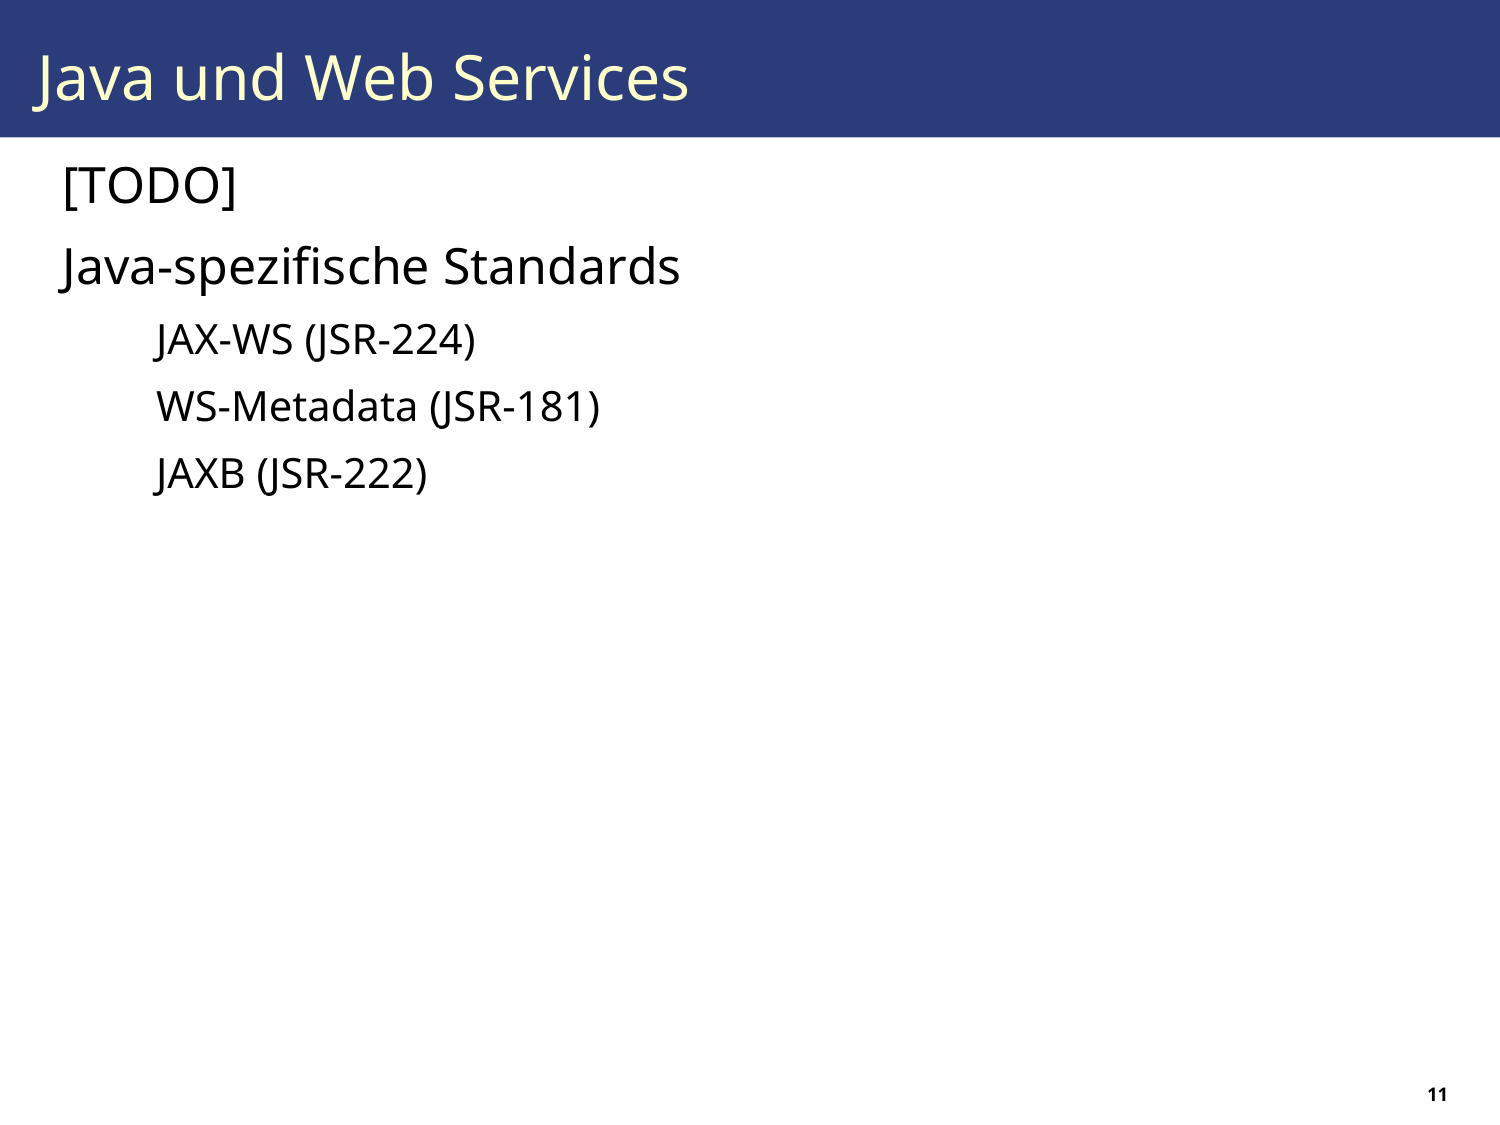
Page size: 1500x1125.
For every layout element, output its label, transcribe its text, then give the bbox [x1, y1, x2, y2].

text_box Java und Web Services [37, 0, 1476, 151]
text_box [1412, 1077, 1500, 1117]
list [TODO] Java-spezifische Standards JAX-WS (JSR-224) WS-Metadata (JSR-181) JAXB (JSR-222) [62, 149, 1449, 1072]
